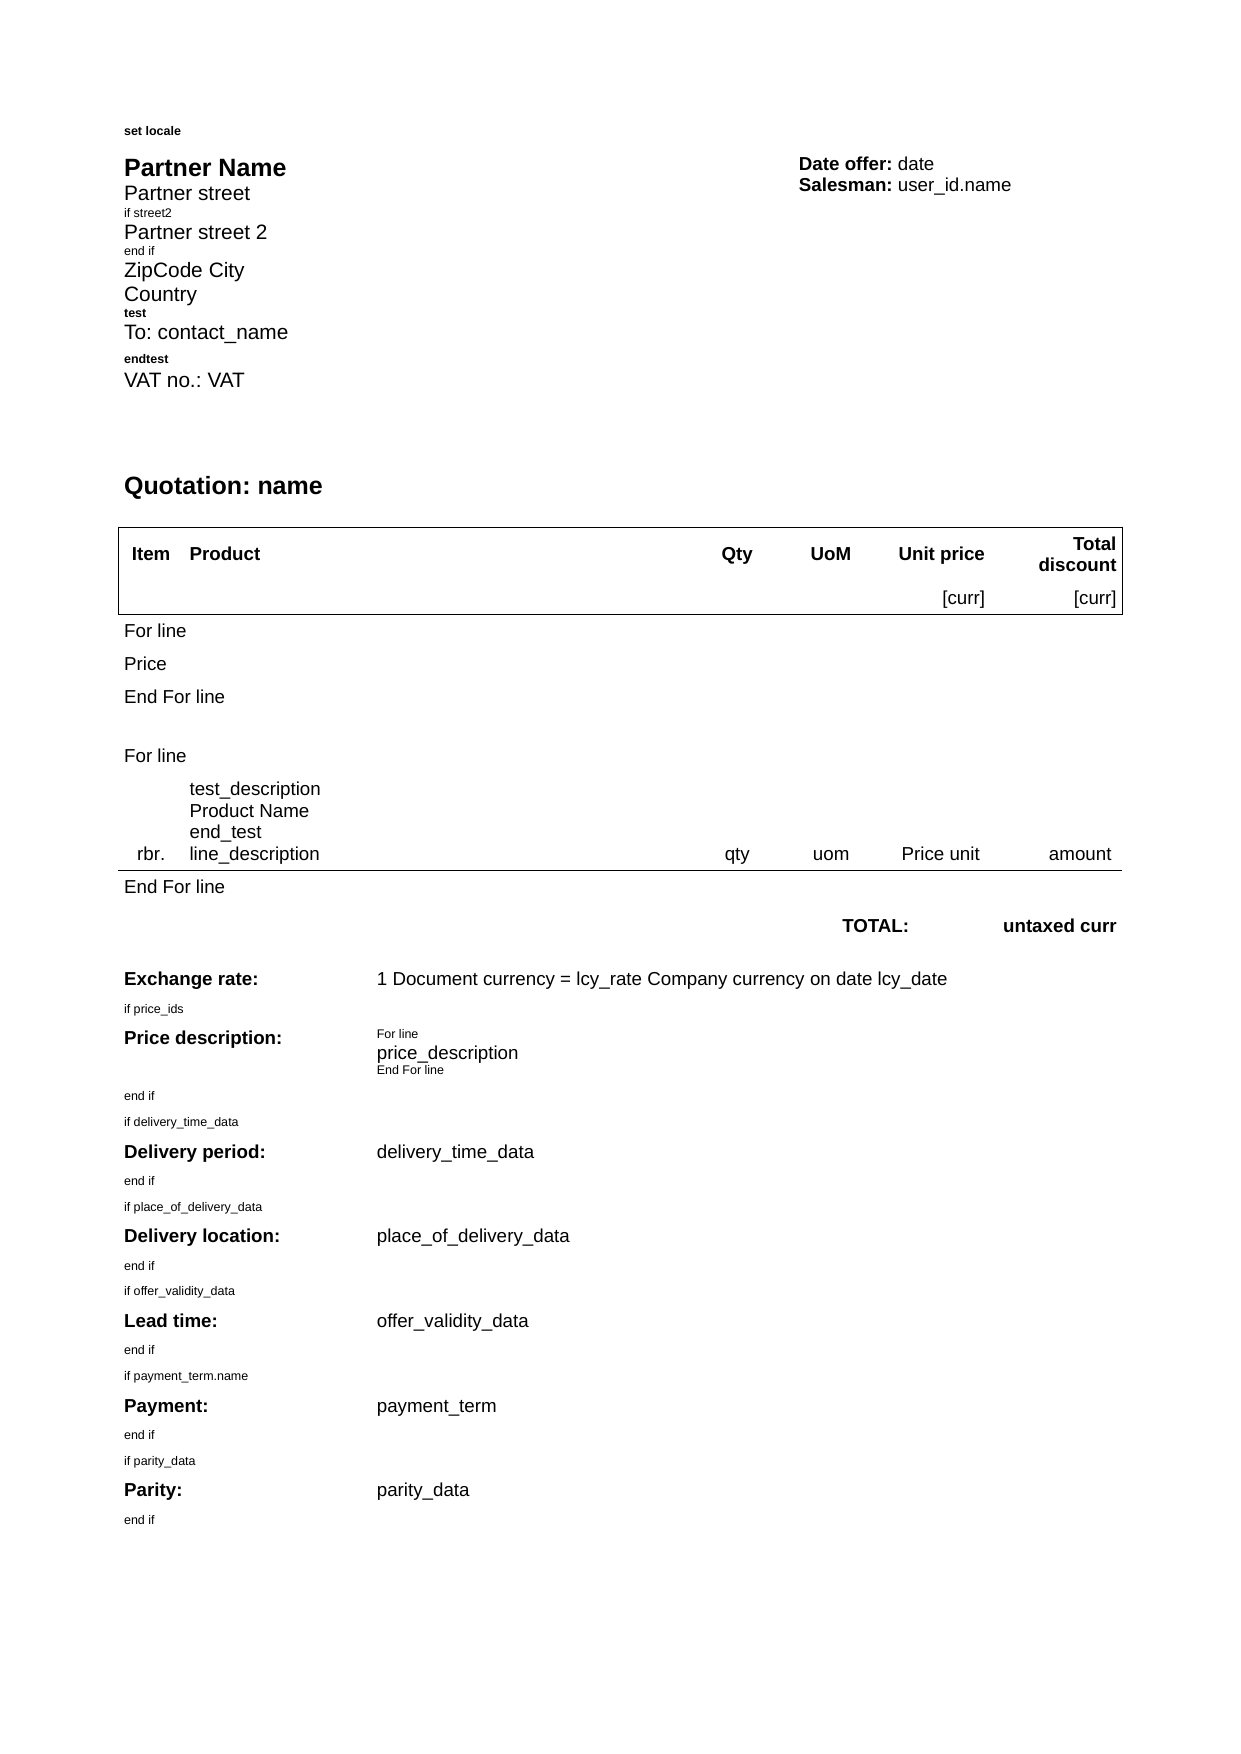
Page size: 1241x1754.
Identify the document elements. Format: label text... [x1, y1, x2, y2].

table_cell if payment_term.name [118, 1363, 1122, 1389]
table_cell TOTAL: [118, 903, 914, 948]
table_cell end if [118, 1422, 1122, 1448]
table_header Quotation: name [118, 465, 1122, 505]
table_cell test_description Product Name end_test line_description [184, 773, 691, 870]
table_header if offer_validity_data [118, 1278, 1122, 1304]
table_header Product [184, 528, 691, 581]
table_header set locale [118, 118, 1122, 147]
table_cell [691, 581, 783, 614]
table_cell Price [118, 648, 1122, 681]
table_header Exchange rate: [118, 963, 371, 996]
table_cell delivery_time_data [371, 1135, 1122, 1168]
table_cell place_of_delivery_data [371, 1220, 1122, 1252]
table_cell Lead time: [118, 1304, 371, 1337]
table_cell Partner Name Partner street if street2 Partner street 2 end if ZipCode City Country test To: contact_name endtest VAT no.: VAT [118, 147, 793, 398]
table_cell end if [118, 1168, 1122, 1194]
table_cell parity_data [371, 1474, 1122, 1507]
table_cell payment_term [371, 1389, 1122, 1422]
table_cell end if [118, 1507, 1122, 1532]
table_cell qty [691, 773, 783, 870]
table_cell For line [118, 739, 1122, 772]
table_cell End For line [118, 871, 1122, 903]
table_cell [curr] [991, 581, 1122, 614]
table_cell Delivery period: [118, 1135, 371, 1168]
table_cell End For line [118, 681, 1122, 713]
table_cell end if [118, 1253, 1122, 1278]
table_cell [184, 581, 691, 614]
table_cell rbr. [118, 773, 183, 870]
table_header Unit price [878, 528, 991, 581]
table_header Qty [691, 528, 783, 581]
table_cell For line [118, 615, 1122, 647]
table_cell if place_of_delivery_data [118, 1194, 1122, 1219]
table_header if delivery_time_data [118, 1109, 1122, 1135]
table_cell Price description: [118, 1021, 371, 1083]
table_cell Payment: [118, 1389, 371, 1422]
table_header Item [119, 528, 183, 581]
table_cell [784, 581, 878, 614]
table_cell [curr] [878, 581, 991, 614]
table_cell end if [118, 1083, 1122, 1109]
table_header UoM [784, 528, 878, 581]
table_header 1 Document currency = lcy_rate Company currency on date lcy_date [371, 963, 1122, 996]
table_cell Date offer: date Salesman: user_id.name [793, 147, 1122, 398]
table_cell if price_ids [118, 996, 1122, 1021]
table_cell amount [991, 773, 1122, 870]
table_cell end if [118, 1337, 1122, 1363]
table_cell Price unit [878, 773, 991, 870]
table_cell Delivery location: [118, 1220, 371, 1252]
table_cell if parity_data [118, 1448, 1122, 1473]
table_cell [118, 714, 1122, 739]
table_cell uom [784, 773, 878, 870]
table_cell For line price_description End For line [371, 1021, 1122, 1083]
table_cell offer_validity_data [371, 1304, 1122, 1337]
table_cell [119, 581, 183, 614]
table_cell Parity: [118, 1474, 371, 1507]
table_header Total discount [991, 528, 1122, 581]
table_cell untaxed curr [915, 903, 1122, 948]
